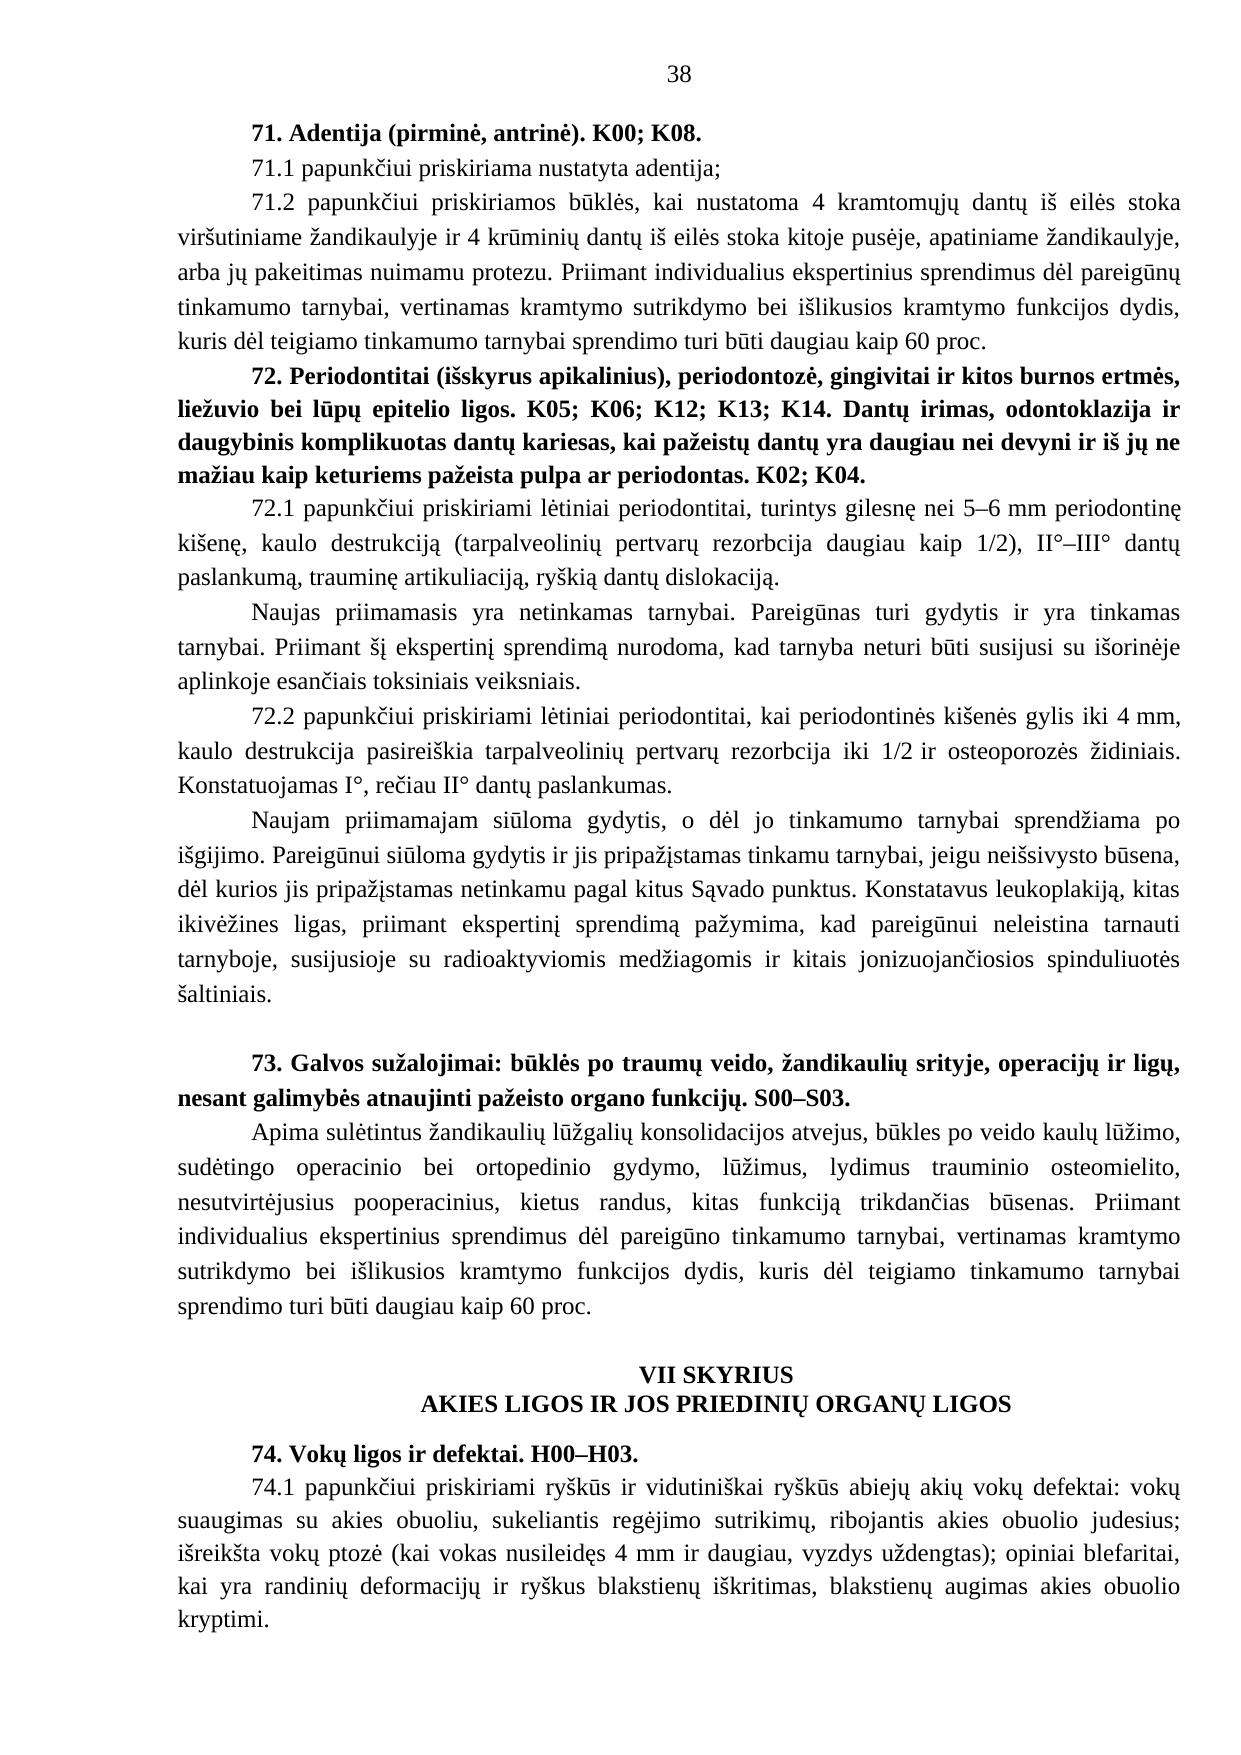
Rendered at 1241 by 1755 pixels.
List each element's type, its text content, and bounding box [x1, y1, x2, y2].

text 74.1 papunkčiui priskiriami ryškūs ir vidutiniškai ryškūs abiejų akių vokų defektai: vokų suaugimas su akies obuoliu, sukeliantis regėjimo sutrikimų, ribojantis akies obuolio judesius; išreikšta vokų ptozė (kai vokas nusileidęs 4 mm ir daugiau, vyzdys uždengtas); opiniai blefaritai, kai yra randinių deformacijų ir ryškus blakstienų iškritimas, blakstienų augimas akies obuolio kryptimi. [177, 1472, 1181, 1633]
text Naujam priimamajam siūloma gydytis, o dėl jo tinkamumo tarnybai sprendžiama po išgijimo. Pareigūnui siūloma gydytis ir jis pripažįstamas tinkamu tarnybai, jeigu neišsivysto būsena, dėl kurios jis pripažįstamas netinkamu pagal kitus Sąvado punktus. Konstatavus leukoplakiją, kitas ikivėžines ligas, priimant ekspertinį sprendimą pažymima, kad pareigūnui neleistina tarnauti tarnyboje, susijusioje su radioaktyviomis medžiagomis ir kitais jonizuojančiosios spinduliuotės šaltiniais. [177, 805, 1181, 1007]
text 74. Vokų ligos ir defektai. H00–H03. [177, 1439, 1181, 1468]
text 72.2 papunkčiui priskiriami lėtiniai periodontitai, kai periodontinės kišenės gylis iki 4 mm, kaulo destrukcija pasireiškia tarpalveolinių pertvarų rezorbcija iki 1/2 ir osteoporozės židiniais. Konstatuojamas I°, rečiau II° dantų paslankumas. [177, 701, 1181, 799]
text 71.2 papunkčiui priskiriamos būklės, kai nustatoma 4 kramtomųjų dantų iš eilės stoka viršutiniame žandikaulyje ir 4 krūminių dantų iš eilės stoka kitoje pusėje, apatiniame žandikaulyje, arba jų pakeitimas nuimamu protezu. Priimant individualius ekspertinius sprendimus dėl pareigūnų tinkamumo tarnybai, vertinamas kramtymo sutrikdymo bei išlikusios kramtymo funkcijos dydis, kuris dėl teigiamo tinkamumo tarnybai sprendimo turi būti daugiau kaip 60 proc. [177, 187, 1181, 355]
text 72. Periodontitai (išskyrus apikalinius), periodontozė, gingivitai ir kitos burnos ertmės, liežuvio bei lūpų epitelio ligos. K05; K06; K12; K13; K14. Dantų irimas, odontoklazija ir daugybinis komplikuotas dantų kariesas, kai pažeistų dantų yra daugiau nei devyni ir iš jų ne mažiau kaip keturiems pažeista pulpa ar periodontas. K02; K04. [177, 361, 1181, 489]
text AKIES LIGOS IR JOS PRIEDINIŲ ORGANŲ LIGOS [177, 1389, 1181, 1418]
text Naujas priimamasis yra netinkamas tarnybai. Pareigūnas turi gydytis ir yra tinkamas tarnybai. Priimant šį ekspertinį sprendimą nurodoma, kad tarnyba neturi būti susijusi su išorinėje aplinkoje esančiais toksiniais veiksniais. [177, 597, 1181, 695]
text 73. Galvos sužalojimai: būklės po traumų veido, žandikaulių srityje, operacijų ir ligų, nesant galimybės atnaujinti pažeisto organo funkcijų. S00–S03. [177, 1048, 1181, 1111]
text 71. Adentija (pirminė, antrinė). K00; K08. [177, 118, 1181, 147]
text 72.1 papunkčiui priskiriami lėtiniai periodontitai, turintys gilesnę nei 5–6 mm periodontinę kišenę, kaulo destrukciją (tarpalveolinių pertvarų rezorbcija daugiau kaip 1/2), II°–III° dantų paslankumą, trauminę artikuliaciją, ryškią dantų dislokaciją. [177, 493, 1181, 591]
text Apima sulėtintus žandikaulių lūžgalių konsolidacijos atvejus, būkles po veido kaulų lūžimo, sudėtingo operacinio bei ortopedinio gydymo, lūžimus, lydimus trauminio osteomielito, nesutvirtėjusius pooperacinius, kietus randus, kitas funkciją trikdančias būsenas. Priimant individualius ekspertinius sprendimus dėl pareigūno tinkamumo tarnybai, vertinamas kramtymo sutrikdymo bei išlikusios kramtymo funkcijos dydis, kuris dėl teigiamo tinkamumo tarnybai sprendimo turi būti daugiau kaip 60 proc. [177, 1117, 1181, 1319]
text VII SKYRIUS [177, 1360, 1181, 1389]
text 71.1 papunkčiui priskiriama nustatyta adentija; [177, 153, 1181, 182]
